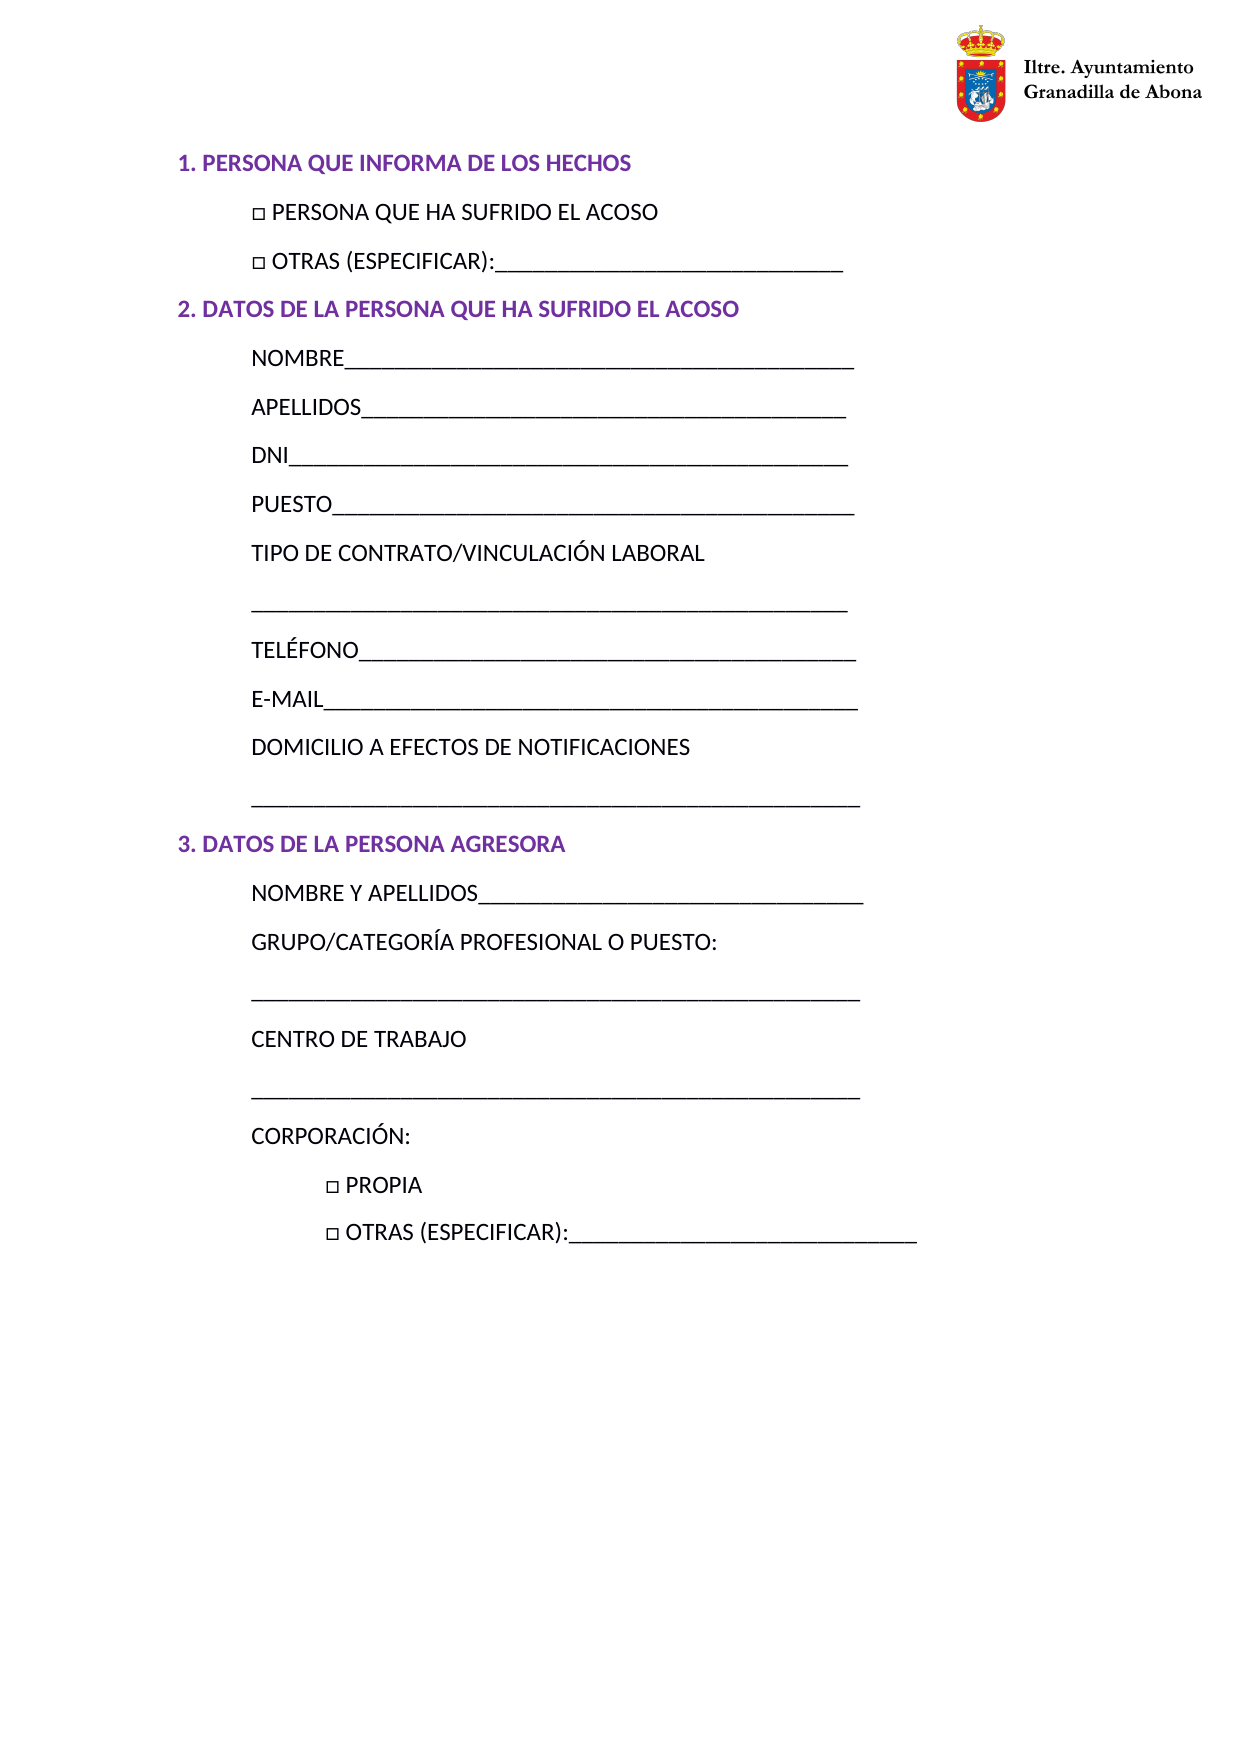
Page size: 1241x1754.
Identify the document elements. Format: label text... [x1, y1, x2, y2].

text APELLIDOS_______________________________________ [177, 391, 1063, 421]
text NOMBRE_________________________________________ [177, 342, 1063, 373]
text □ PROPIA [177, 1169, 1063, 1200]
text NOMBRE Y APELLIDOS_______________________________ [177, 877, 1063, 908]
text 2. DATOS DE LA PERSONA QUE HA SUFRIDO EL ACOSO [177, 293, 1063, 324]
text □ OTRAS (ESPECIFICAR):____________________________­­­­­­­­­­­­­­­­­­­­ [177, 245, 1063, 275]
text ________________________________________________ [177, 585, 1063, 616]
text TELÉFONO________________________________________ [177, 634, 1063, 664]
text _________________________________________________ [177, 1072, 1063, 1102]
text DNI_____________________________________________ [177, 439, 1063, 470]
text _________________________________________________ [177, 974, 1063, 1005]
text GRUPO/CATEGORÍA PROFESIONAL O PUESTO: [177, 926, 1063, 956]
text 1. PERSONA QUE INFORMA DE LOS HECHOS [177, 148, 1063, 178]
text □ OTRAS (ESPECIFICAR):____________________________ [177, 1216, 1063, 1247]
text DOMICILIO A EFECTOS DE NOTIFICACIONES [177, 731, 1063, 762]
text 3. DATOS DE LA PERSONA AGRESORA [177, 829, 1063, 859]
text E-MAIL___________________________________________ [177, 683, 1063, 713]
text _________________________________________________ [177, 780, 1063, 811]
text □ PERSONA QUE HA SUFRIDO EL ACOSO [177, 196, 1063, 227]
text PUESTO__________________________________________ [177, 488, 1063, 519]
text CORPORACIÓN: [177, 1121, 1063, 1151]
text CENTRO DE TRABAJO [177, 1023, 1063, 1054]
text TIPO DE CONTRATO/VINCULACIÓN LABORAL [177, 537, 1063, 567]
